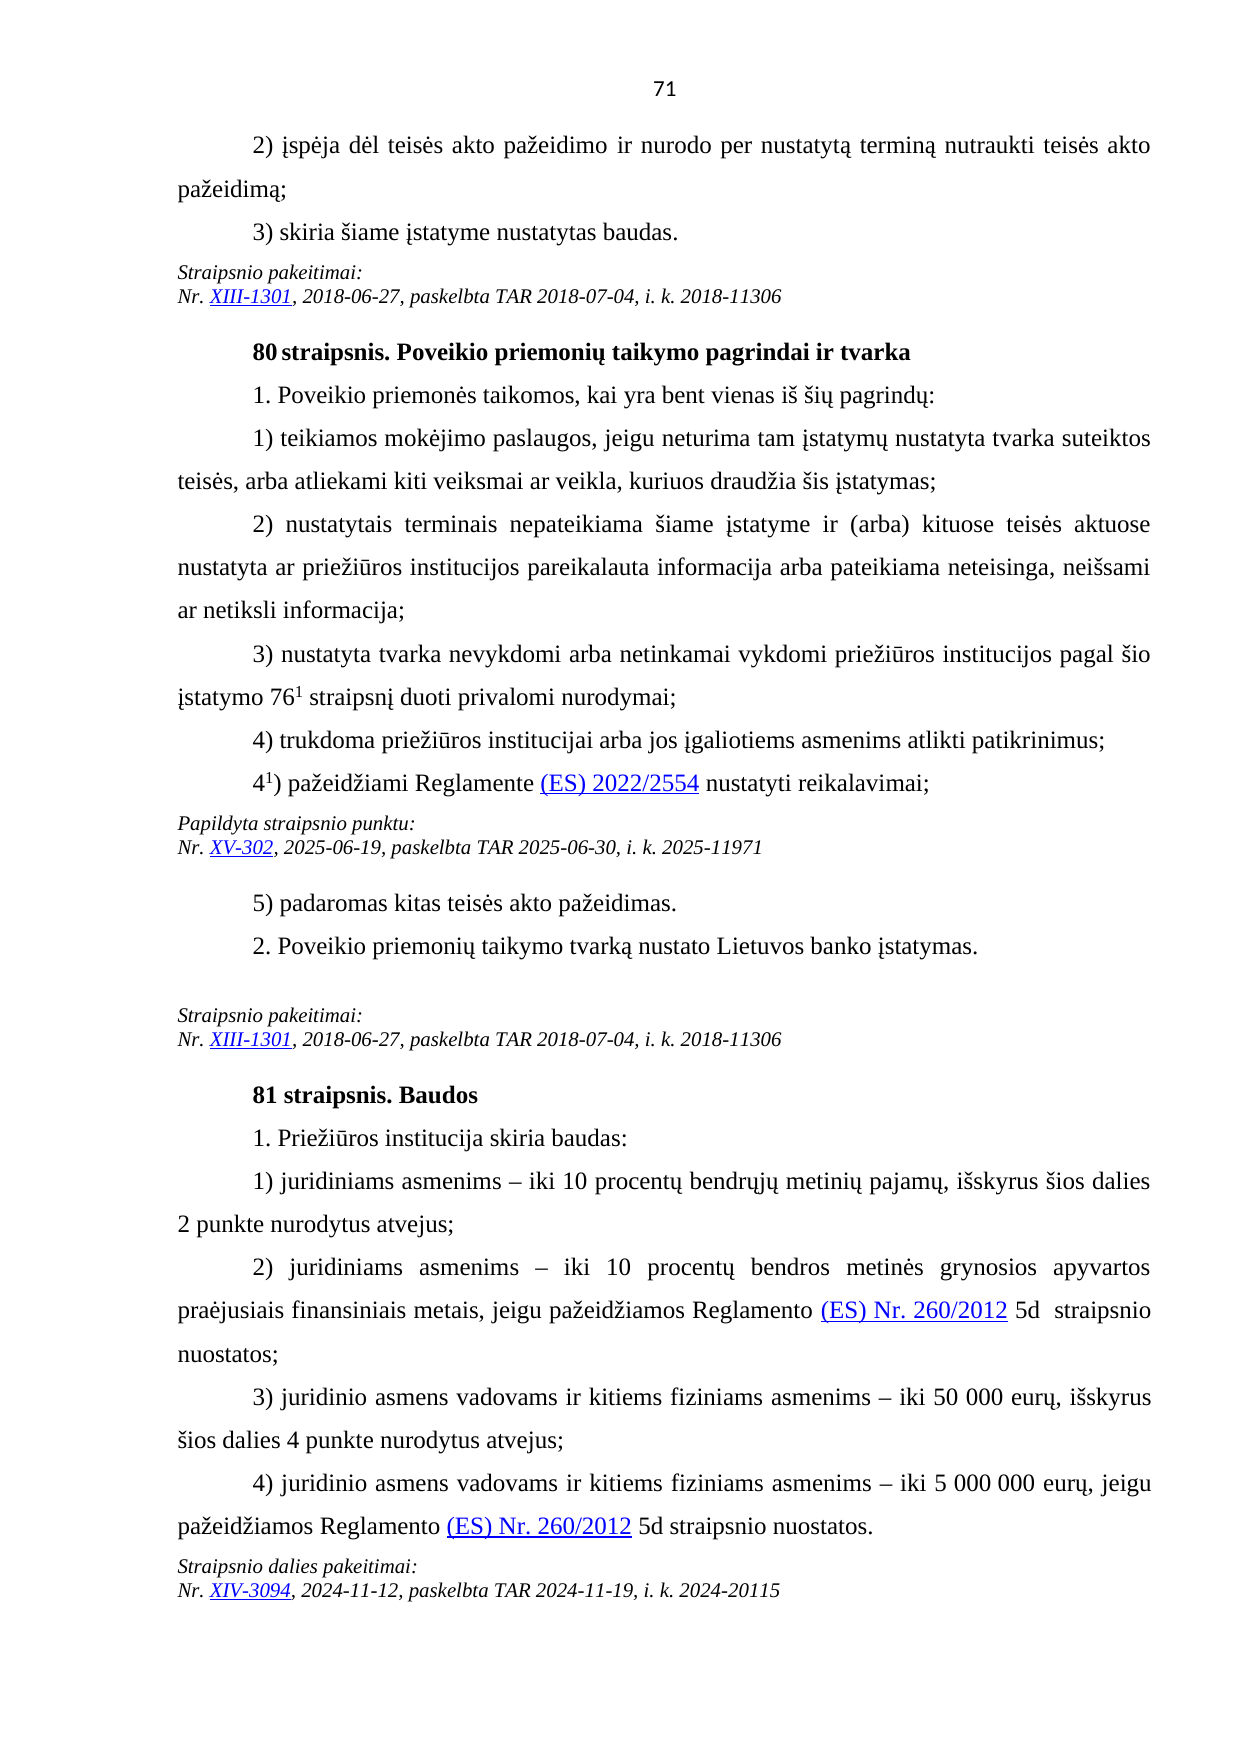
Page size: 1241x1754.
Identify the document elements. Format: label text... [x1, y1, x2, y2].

text Nr. XIII-1301, 2018-06-27, paskelbta TAR 2018-07-04, i. k. 2018-11306 [177, 1027, 1152, 1051]
text 41) pažeidžiami Reglamente (ES) 2022/2554 nustatyti reikalavimai; [177, 768, 1152, 797]
text 3) juridinio asmens vadovams ir kitiems fiziniams asmenims – iki 50 000 eurų, išskyrus šios dalies 4 punkte nurodytus atvejus; [177, 1382, 1152, 1454]
text Straipsnio pakeitimai: [177, 1003, 1152, 1027]
text Straipsnio dalies pakeitimai: [177, 1554, 1152, 1578]
text 2) juridiniams asmenims – iki 10 procentų bendros metinės grynosios apyvartos praėjusiais finansiniais metais, jeigu pažeidžiamos Reglamento (ES) Nr. 260/2012 5d straipsnio nuostatos; [177, 1252, 1152, 1367]
text 3) skiria šiame įstatyme nustatytas baudas. [177, 217, 1152, 246]
text Nr. XV-302, 2025-06-19, paskelbta TAR 2025-06-30, i. k. 2025-11971 [177, 835, 1152, 859]
text 81 straipsnis. Baudos [177, 1080, 1152, 1109]
text 1. Poveikio priemonės taikomos, kai yra bent vienas iš šių pagrindų: [177, 380, 1152, 409]
text 1. Priežiūros institucija skiria baudas: [177, 1123, 1152, 1152]
text 80 straipsnis. Poveikio priemonių taikymo pagrindai ir tvarka [177, 337, 1152, 366]
text 1) teikiamos mokėjimo paslaugos, jeigu neturima tam įstatymų nustatyta tvarka suteiktos teisės, arba atliekami kiti veiksmai ar veikla, kuriuos draudžia šis įstatymas; [177, 423, 1152, 495]
text 2. Poveikio priemonių taikymo tvarką nustato Lietuvos banko įstatymas. [177, 931, 1152, 960]
text 2) nustatytais terminais nepateikiama šiame įstatyme ir (arba) kituose teisės aktuose nustatyta ar priežiūros institucijos pareikalauta informacija arba pateikiama neteisinga, neišsami ar netiksli informacija; [177, 509, 1152, 624]
text 4) juridinio asmens vadovams ir kitiems fiziniams asmenims – iki 5 000 000 eurų, jeigu pažeidžiamos Reglamento (ES) Nr. 260/2012 5d straipsnio nuostatos. [177, 1468, 1152, 1540]
text 1) juridiniams asmenims – iki 10 procentų bendrųjų metinių pajamų, išskyrus šios dalies 2 punkte nurodytus atvejus; [177, 1166, 1152, 1238]
text Nr. XIV-3094, 2024-11-12, paskelbta TAR 2024-11-19, i. k. 2024-20115 [177, 1578, 1152, 1602]
text Straipsnio pakeitimai: [177, 260, 1152, 284]
text Nr. XIII-1301, 2018-06-27, paskelbta TAR 2018-07-04, i. k. 2018-11306 [177, 284, 1152, 308]
text 2) įspėja dėl teisės akto pažeidimo ir nurodo per nustatytą terminą nutraukti teisės akto pažeidimą; [177, 131, 1152, 202]
text 4) trukdoma priežiūros institucijai arba jos įgaliotiems asmenims atlikti patikrinimus; [177, 725, 1152, 754]
text Papildyta straipsnio punktu: [177, 811, 1152, 835]
text 5) padaromas kitas teisės akto pažeidimas. [177, 888, 1152, 917]
text 3) nustatyta tvarka nevykdomi arba netinkamai vykdomi priežiūros institucijos pagal šio įstatymo 761 straipsnį duoti privalomi nurodymai; [177, 639, 1152, 711]
